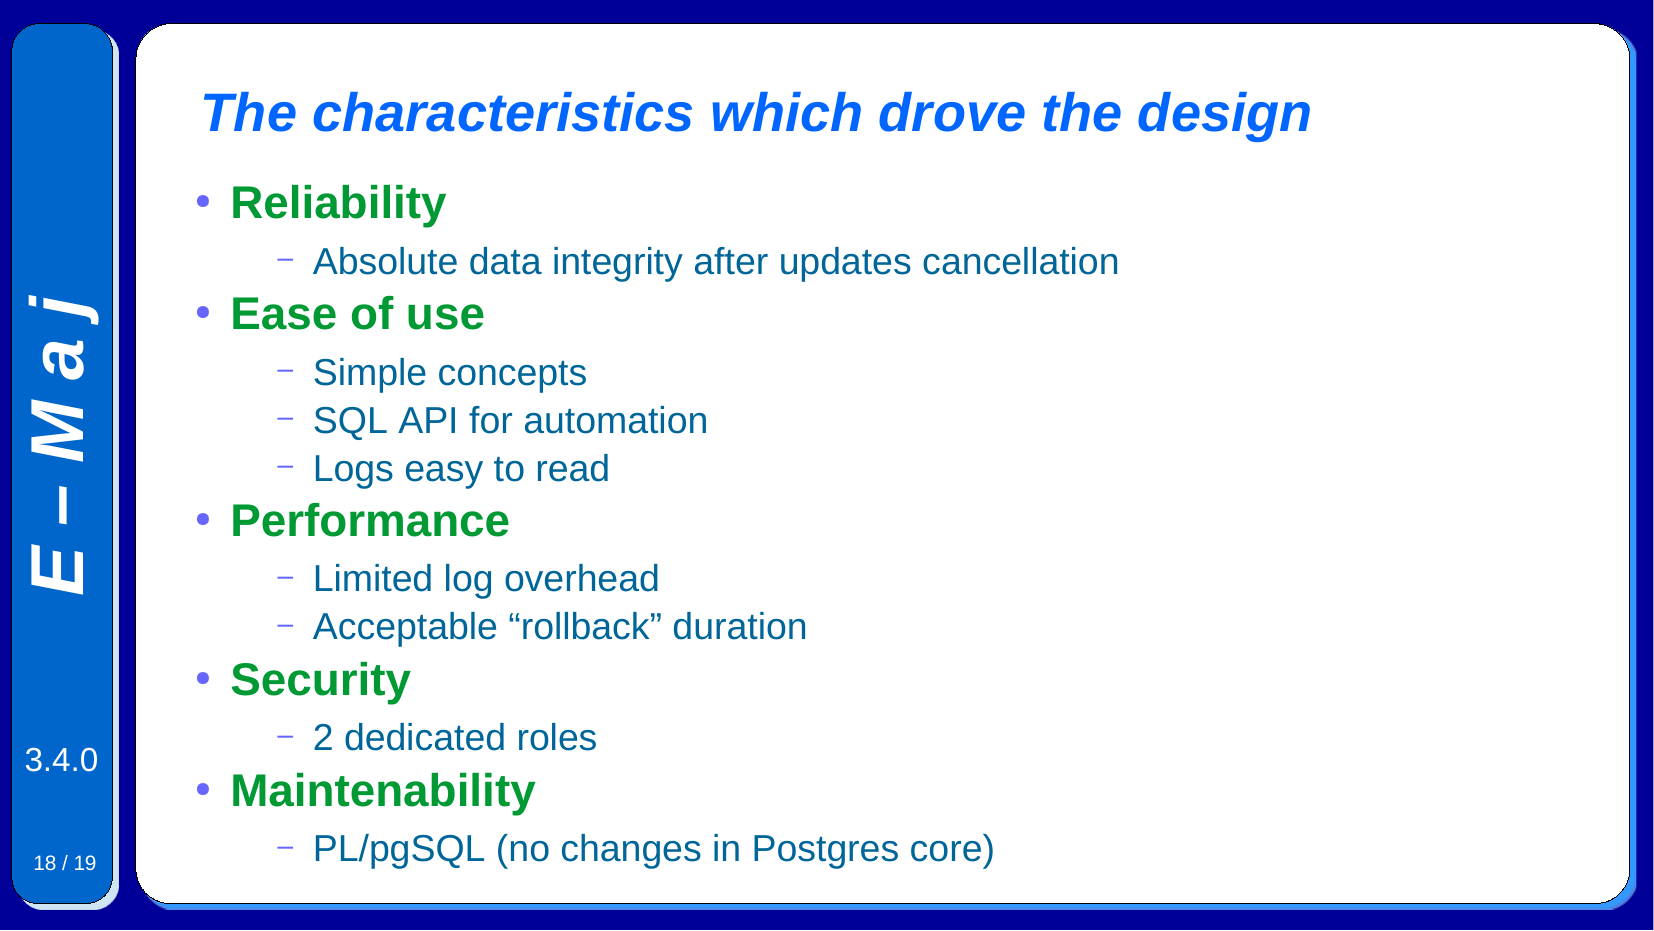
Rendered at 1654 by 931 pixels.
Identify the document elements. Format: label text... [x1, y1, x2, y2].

list Reliability Absolute data integrity after updates cancellation Ease of use Simple concepts SQL API for automation Logs easy to read Performance Limited log overhead Acceptable “rollback” duration Security 2 dedicated roles Maintenability PL/pgSQL (no changes in Postgres core) [177, 177, 1587, 923]
title The characteristics which drove the design [200, 34, 1575, 177]
